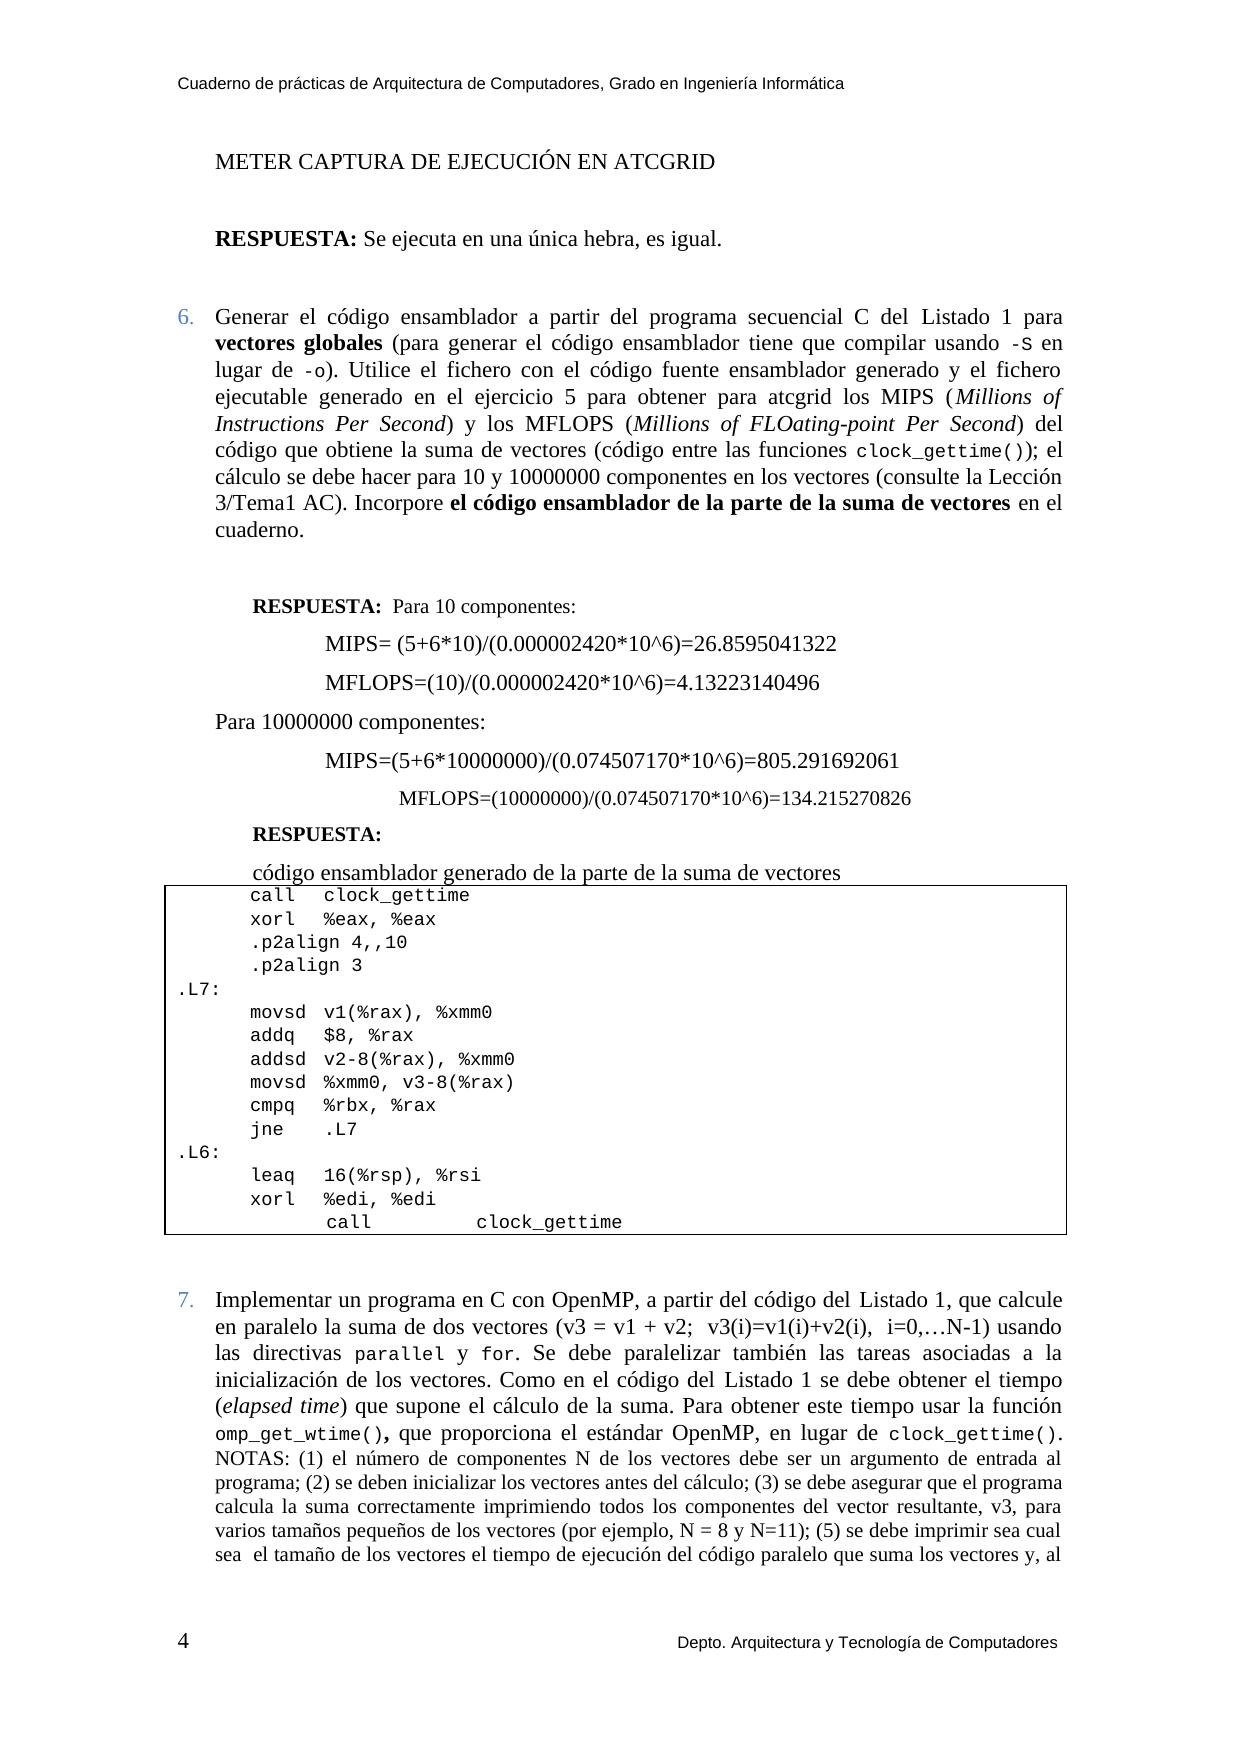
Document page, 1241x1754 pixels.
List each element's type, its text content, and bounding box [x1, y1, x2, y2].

text RESPUESTA: [252, 822, 1063, 846]
text MFLOPS=(10000000)/(0.074507170*10^6)=134.215270826 [252, 786, 1063, 809]
text MIPS= (5+6*10)/(0.000002420*10^6)=26.8595041322 [215, 630, 1063, 656]
list METER CAPTURA DE EJECUCIÓN EN ATCGRID [215, 148, 1063, 174]
text MIPS=(5+6*10000000)/(0.074507170*10^6)=805.291692061 [215, 747, 1063, 773]
list código ensamblador generado de la parte de la suma de vectores [252, 859, 1063, 885]
table_header call clock_gettime xorl %eax, %eax .p2align 4,,10 .p2align 3 .L7: movsd v1(%rax), %xmm0 addq $8, %rax addsd v2-8(%rax), %xmm0 movsd %xmm0, v3-8(%rax) cmpq %rbx, %rax jne .L7 .L6: leaq 16(%rsp), %rsi xorl %edi, %edi call clock_gettime [166, 886, 1066, 1234]
list Generar el código ensamblador a partir del programa secuencial C del Listado 1 para vectores globales (para generar el código ensamblador tiene que compilar usando -S en lugar de -o). Utilice el fichero con el código fuente ensamblador generado y el fichero ejecutable generado en el ejercicio 5 para obtener para atcgrid los MIPS (Millions of Instructions Per Second) y los MFLOPS (Millions of FLOating-point Per Second) del código que obtiene la suma de vectores (código entre las funciones clock_gettime()); el cálculo se debe hacer para 10 y 10000000 componentes en los vectores (consulte la Lección 3/Tema1 AC). Incorpore el código ensamblador de la parte de la suma de vectores en el cuaderno. [177, 303, 1063, 542]
list Implementar un programa en C con OpenMP, a partir del código del Listado 1, que calcule en paralelo la suma de dos vectores (v3 = v1 + v2; v3(i)=v1(i)+v2(i), i=0,…N-1) usando las directivas parallel y for. Se debe paralelizar también las tareas asociadas a la inicialización de los vectores. Como en el código del Listado 1 se debe obtener el tiempo (elapsed time) que supone el cálculo de la suma. Para obtener este tiempo usar la función omp_get_wtime(), que proporciona el estándar OpenMP, en lugar de clock_gettime(). NOTAS: (1) el número de componentes N de los vectores debe ser un argumento de entrada al programa; (2) se deben inicializar los vectores antes del cálculo; (3) se debe asegurar que el programa calcula la suma correctamente imprimiendo todos los componentes del vector resultante, v3, para varios tamaños pequeños de los vectores (por ejemplo, N = 8 y N=11); (5) se debe imprimir sea cual sea el tamaño de los vectores el tiempo de ejecución del código paralelo que suma los vectores y, al [177, 1286, 1063, 1566]
text RESPUESTA: Para 10 componentes: [252, 593, 1063, 618]
text MFLOPS=(10)/(0.000002420*10^6)=4.13223140496 [215, 669, 1063, 695]
text Para 10000000 componentes: [215, 708, 1063, 734]
list RESPUESTA: Se ejecuta en una única hebra, es igual. [215, 225, 1063, 252]
